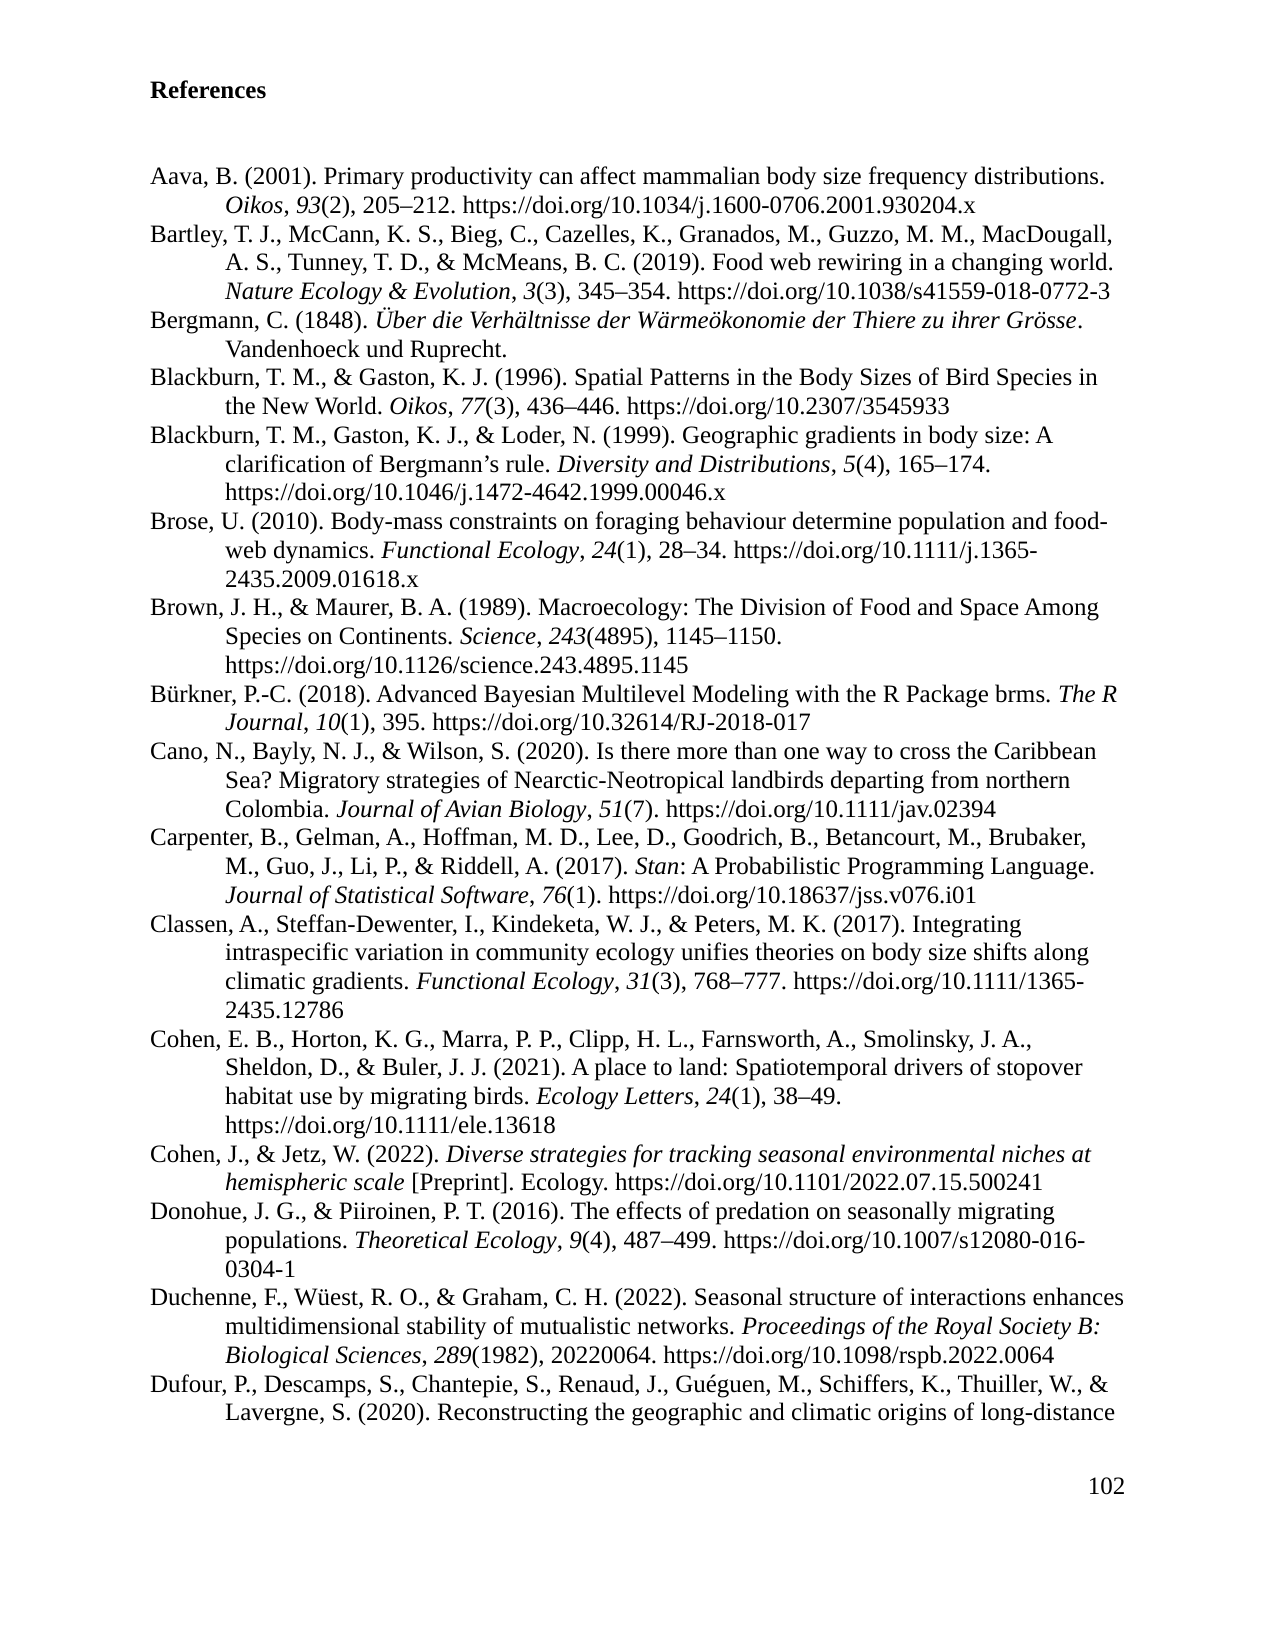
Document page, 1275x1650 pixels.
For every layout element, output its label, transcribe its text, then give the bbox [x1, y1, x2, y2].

text Blackburn, T. M., Gaston, K. J., & Loder, N. (1999). Geographic gradients in body size: A clarification of Bergmann’s rule. Diversity and Distributions, 5(4), 165–174. https://doi.org/10.1046/j.1472-4642.1999.00046.x [150, 420, 1125, 506]
text Cohen, E. B., Horton, K. G., Marra, P. P., Clipp, H. L., Farnsworth, A., Smolinsky, J. A., Sheldon, D., & Buler, J. J. (2021). A place to land: Spatiotemporal drivers of stopover habitat use by migrating birds. Ecology Letters, 24(1), 38–49. https://doi.org/10.1111/ele.13618 [150, 1024, 1125, 1139]
text Classen, A., Steffan-Dewenter, I., Kindeketa, W. J., & Peters, M. K. (2017). Integrating intraspecific variation in community ecology unifies theories on body size shifts along climatic gradients. Functional Ecology, 31(3), 768–777. https://doi.org/10.1111/1365-2435.12786 [150, 909, 1125, 1024]
text Bergmann, C. (1848). Über die Verhältnisse der Wärmeökonomie der Thiere zu ihrer Grösse. Vandenhoeck und Ruprecht. [150, 305, 1125, 362]
text Dufour, P., Descamps, S., Chantepie, S., Renaud, J., Guéguen, M., Schiffers, K., Thuiller, W., & Lavergne, S. (2020). Reconstructing the geographic and climatic origins of long‐distance [150, 1369, 1125, 1426]
text Brown, J. H., & Maurer, B. A. (1989). Macroecology: The Division of Food and Space Among Species on Continents. Science, 243(4895), 1145–1150. https://doi.org/10.1126/science.243.4895.1145 [150, 592, 1125, 679]
text References [150, 75, 1125, 104]
text Carpenter, B., Gelman, A., Hoffman, M. D., Lee, D., Goodrich, B., Betancourt, M., Brubaker, M., Guo, J., Li, P., & Riddell, A. (2017). Stan: A Probabilistic Programming Language. Journal of Statistical Software, 76(1). https://doi.org/10.18637/jss.v076.i01 [150, 822, 1125, 909]
text Blackburn, T. M., & Gaston, K. J. (1996). Spatial Patterns in the Body Sizes of Bird Species in the New World. Oikos, 77(3), 436–446. https://doi.org/10.2307/3545933 [150, 362, 1125, 420]
text Bürkner, P.-C. (2018). Advanced Bayesian Multilevel Modeling with the R Package brms. The R Journal, 10(1), 395. https://doi.org/10.32614/RJ-2018-017 [150, 679, 1125, 736]
text Cohen, J., & Jetz, W. (2022). Diverse strategies for tracking seasonal environmental niches at hemispheric scale [Preprint]. Ecology. https://doi.org/10.1101/2022.07.15.500241 [150, 1139, 1125, 1196]
text Duchenne, F., Wüest, R. O., & Graham, C. H. (2022). Seasonal structure of interactions enhances multidimensional stability of mutualistic networks. Proceedings of the Royal Society B: Biological Sciences, 289(1982), 20220064. https://doi.org/10.1098/rspb.2022.0064 [150, 1282, 1125, 1369]
text Cano, N., Bayly, N. J., & Wilson, S. (2020). Is there more than one way to cross the Caribbean Sea? Migratory strategies of Nearctic-Neotropical landbirds departing from northern Colombia. Journal of Avian Biology, 51(7). https://doi.org/10.1111/jav.02394 [150, 736, 1125, 822]
text Donohue, J. G., & Piiroinen, P. T. (2016). The effects of predation on seasonally migrating populations. Theoretical Ecology, 9(4), 487–499. https://doi.org/10.1007/s12080-016-0304-1 [150, 1196, 1125, 1282]
text Brose, U. (2010). Body-mass constraints on foraging behaviour determine population and food-web dynamics. Functional Ecology, 24(1), 28–34. https://doi.org/10.1111/j.1365-2435.2009.01618.x [150, 506, 1125, 592]
text Aava, B. (2001). Primary productivity can affect mammalian body size frequency distributions. Oikos, 93(2), 205–212. https://doi.org/10.1034/j.1600-0706.2001.930204.x [150, 161, 1125, 219]
text Bartley, T. J., McCann, K. S., Bieg, C., Cazelles, K., Granados, M., Guzzo, M. M., MacDougall, A. S., Tunney, T. D., & McMeans, B. C. (2019). Food web rewiring in a changing world. Nature Ecology & Evolution, 3(3), 345–354. https://doi.org/10.1038/s41559-018-0772-3 [150, 219, 1125, 305]
